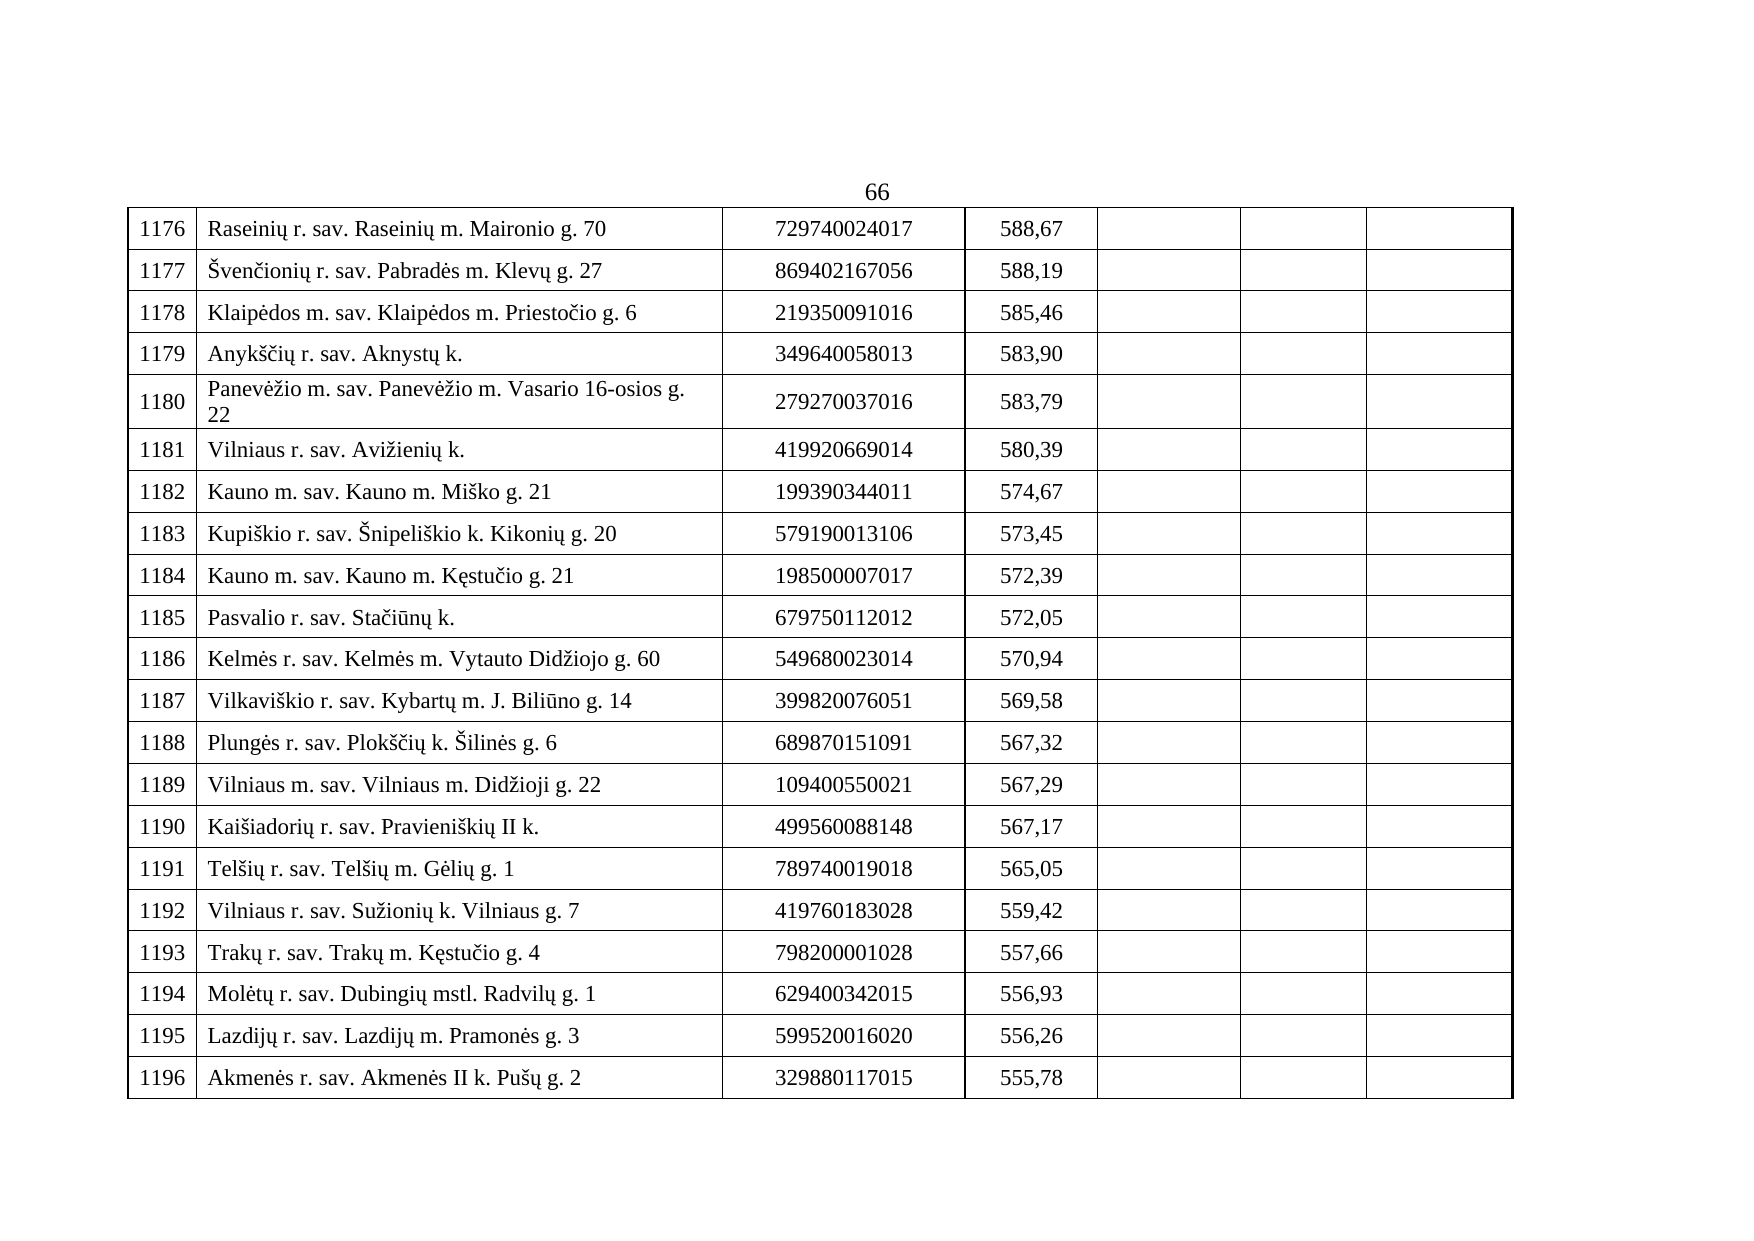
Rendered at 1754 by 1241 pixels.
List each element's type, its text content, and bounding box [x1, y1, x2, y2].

table_cell Kaišiadorių r. sav. Pravieniškių II k. [197, 806, 722, 847]
table_cell Raseinių r. sav. Raseinių m. Maironio g. 70 [197, 208, 722, 248]
table_cell [1241, 513, 1366, 553]
table_cell Vilniaus m. sav. Vilniaus m. Didžioji g. 22 [197, 764, 722, 805]
table_cell Akmenės r. sav. Akmenės II k. Pušų g. 2 [197, 1057, 722, 1098]
table_cell [1367, 596, 1511, 637]
table_cell [1367, 471, 1511, 512]
table_cell Plungės r. sav. Plokščių k. Šilinės g. 6 [197, 722, 722, 763]
table_cell 279270037016 [723, 375, 964, 428]
table_cell 1177 [129, 250, 196, 290]
table_cell [1098, 429, 1240, 470]
table_cell [1241, 973, 1366, 1014]
table_cell [1241, 250, 1366, 290]
table_cell [1241, 333, 1366, 374]
table_cell Trakų r. sav. Trakų m. Kęstučio g. 4 [197, 931, 722, 972]
table_cell 567,32 [966, 722, 1097, 763]
table_cell 1194 [129, 973, 196, 1014]
table_cell 1179 [129, 333, 196, 374]
table_cell 1189 [129, 764, 196, 805]
table_cell [1241, 638, 1366, 679]
table_cell [1367, 931, 1511, 972]
table_cell 1181 [129, 429, 196, 470]
table_cell 689870151091 [723, 722, 964, 763]
table_cell 555,78 [966, 1057, 1097, 1098]
table_cell 572,05 [966, 596, 1097, 637]
table_cell 556,26 [966, 1015, 1097, 1056]
table_cell 1176 [129, 208, 196, 248]
table_cell 1188 [129, 722, 196, 763]
table_cell 419760183028 [723, 890, 964, 930]
table_cell 1192 [129, 890, 196, 930]
table_cell [1241, 555, 1366, 595]
table_cell [1367, 890, 1511, 930]
table_cell [1098, 973, 1240, 1014]
table_cell 583,79 [966, 375, 1097, 428]
table_cell 399820076051 [723, 680, 964, 721]
table_cell [1367, 375, 1511, 428]
table_cell [1241, 208, 1366, 248]
table_cell [1098, 1057, 1240, 1098]
table_cell [1367, 250, 1511, 290]
table_cell [1098, 722, 1240, 763]
table_cell 599520016020 [723, 1015, 964, 1056]
table_cell [1367, 848, 1511, 888]
table_cell [1098, 596, 1240, 637]
table_cell 556,93 [966, 973, 1097, 1014]
table_cell [1241, 722, 1366, 763]
table_cell Klaipėdos m. sav. Klaipėdos m. Priestočio g. 6 [197, 291, 722, 332]
table_cell 1190 [129, 806, 196, 847]
table_cell [1098, 513, 1240, 553]
table_cell 583,90 [966, 333, 1097, 374]
table_cell [1241, 890, 1366, 930]
table_cell 729740024017 [723, 208, 964, 248]
table_cell [1098, 638, 1240, 679]
table_cell [1367, 638, 1511, 679]
table_cell [1098, 806, 1240, 847]
table_cell 559,42 [966, 890, 1097, 930]
table_cell 557,66 [966, 931, 1097, 972]
table_cell Anykščių r. sav. Aknystų k. [197, 333, 722, 374]
table_cell 198500007017 [723, 555, 964, 595]
table_cell 585,46 [966, 291, 1097, 332]
table_cell [1241, 291, 1366, 332]
table_cell [1367, 513, 1511, 553]
table_cell 567,29 [966, 764, 1097, 805]
table_cell 869402167056 [723, 250, 964, 290]
table_cell 109400550021 [723, 764, 964, 805]
table_cell 1195 [129, 1015, 196, 1056]
table_cell 572,39 [966, 555, 1097, 595]
table_cell 349640058013 [723, 333, 964, 374]
table_cell Vilkaviškio r. sav. Kybartų m. J. Biliūno g. 14 [197, 680, 722, 721]
table_cell [1098, 555, 1240, 595]
table_cell 329880117015 [723, 1057, 964, 1098]
table_cell Kauno m. sav. Kauno m. Kęstučio g. 21 [197, 555, 722, 595]
table_cell [1367, 764, 1511, 805]
table_cell [1098, 848, 1240, 888]
table_cell [1367, 291, 1511, 332]
table_cell [1241, 471, 1366, 512]
table_cell 419920669014 [723, 429, 964, 470]
table_cell [1098, 890, 1240, 930]
table_cell [1241, 764, 1366, 805]
table_cell Kelmės r. sav. Kelmės m. Vytauto Didžiojo g. 60 [197, 638, 722, 679]
table_cell Vilniaus r. sav. Avižienių k. [197, 429, 722, 470]
table_cell [1367, 1015, 1511, 1056]
table_cell 1186 [129, 638, 196, 679]
table_cell [1367, 333, 1511, 374]
table_cell 1180 [129, 375, 196, 428]
table_cell [1241, 375, 1366, 428]
table_cell 199390344011 [723, 471, 964, 512]
table_cell [1367, 429, 1511, 470]
table_cell [1367, 680, 1511, 721]
table_cell Molėtų r. sav. Dubingių mstl. Radvilų g. 1 [197, 973, 722, 1014]
table_cell 499560088148 [723, 806, 964, 847]
table_cell Panevėžio m. sav. Panevėžio m. Vasario 16-osios g. 22 [197, 375, 722, 428]
table_cell [1367, 806, 1511, 847]
table_cell 798200001028 [723, 931, 964, 972]
table_cell Lazdijų r. sav. Lazdijų m. Pramonės g. 3 [197, 1015, 722, 1056]
table_cell [1367, 722, 1511, 763]
table_cell [1367, 555, 1511, 595]
table_cell 679750112012 [723, 596, 964, 637]
table_cell 567,17 [966, 806, 1097, 847]
table_cell [1098, 208, 1240, 248]
table_cell 1191 [129, 848, 196, 888]
table_cell [1241, 1057, 1366, 1098]
table_cell Pasvalio r. sav. Stačiūnų k. [197, 596, 722, 637]
table_cell [1367, 973, 1511, 1014]
table_cell 579190013106 [723, 513, 964, 553]
table_cell [1367, 1057, 1511, 1098]
table_cell [1367, 208, 1511, 248]
table_cell 549680023014 [723, 638, 964, 679]
table_cell 1178 [129, 291, 196, 332]
table_cell 1185 [129, 596, 196, 637]
table_cell Švenčionių r. sav. Pabradės m. Klevų g. 27 [197, 250, 722, 290]
table_cell [1098, 375, 1240, 428]
table_cell 629400342015 [723, 973, 964, 1014]
table_cell 580,39 [966, 429, 1097, 470]
table_cell 789740019018 [723, 848, 964, 888]
table_cell Telšių r. sav. Telšių m. Gėlių g. 1 [197, 848, 722, 888]
table_cell [1098, 333, 1240, 374]
table_cell [1098, 680, 1240, 721]
table_cell Kupiškio r. sav. Šnipeliškio k. Kikonių g. 20 [197, 513, 722, 553]
table_cell [1098, 1015, 1240, 1056]
table_cell 569,58 [966, 680, 1097, 721]
table_cell [1098, 931, 1240, 972]
table_cell 1196 [129, 1057, 196, 1098]
table_cell [1098, 250, 1240, 290]
table_cell 1193 [129, 931, 196, 972]
table_cell 573,45 [966, 513, 1097, 553]
table_cell 1184 [129, 555, 196, 595]
table_cell 1183 [129, 513, 196, 553]
table_cell 574,67 [966, 471, 1097, 512]
table_cell Kauno m. sav. Kauno m. Miško g. 21 [197, 471, 722, 512]
table_cell [1241, 848, 1366, 888]
table_cell [1241, 1015, 1366, 1056]
table_cell 588,67 [966, 208, 1097, 248]
table_cell [1241, 596, 1366, 637]
table_cell [1241, 680, 1366, 721]
table_cell [1098, 764, 1240, 805]
table_cell [1241, 931, 1366, 972]
table_cell 1187 [129, 680, 196, 721]
table_cell 219350091016 [723, 291, 964, 332]
table_cell 570,94 [966, 638, 1097, 679]
table_cell 565,05 [966, 848, 1097, 888]
table_cell 588,19 [966, 250, 1097, 290]
table_cell Vilniaus r. sav. Sužionių k. Vilniaus g. 7 [197, 890, 722, 930]
table_cell [1098, 471, 1240, 512]
table_cell [1098, 291, 1240, 332]
table_cell 1182 [129, 471, 196, 512]
table_cell [1241, 806, 1366, 847]
table_cell [1241, 429, 1366, 470]
